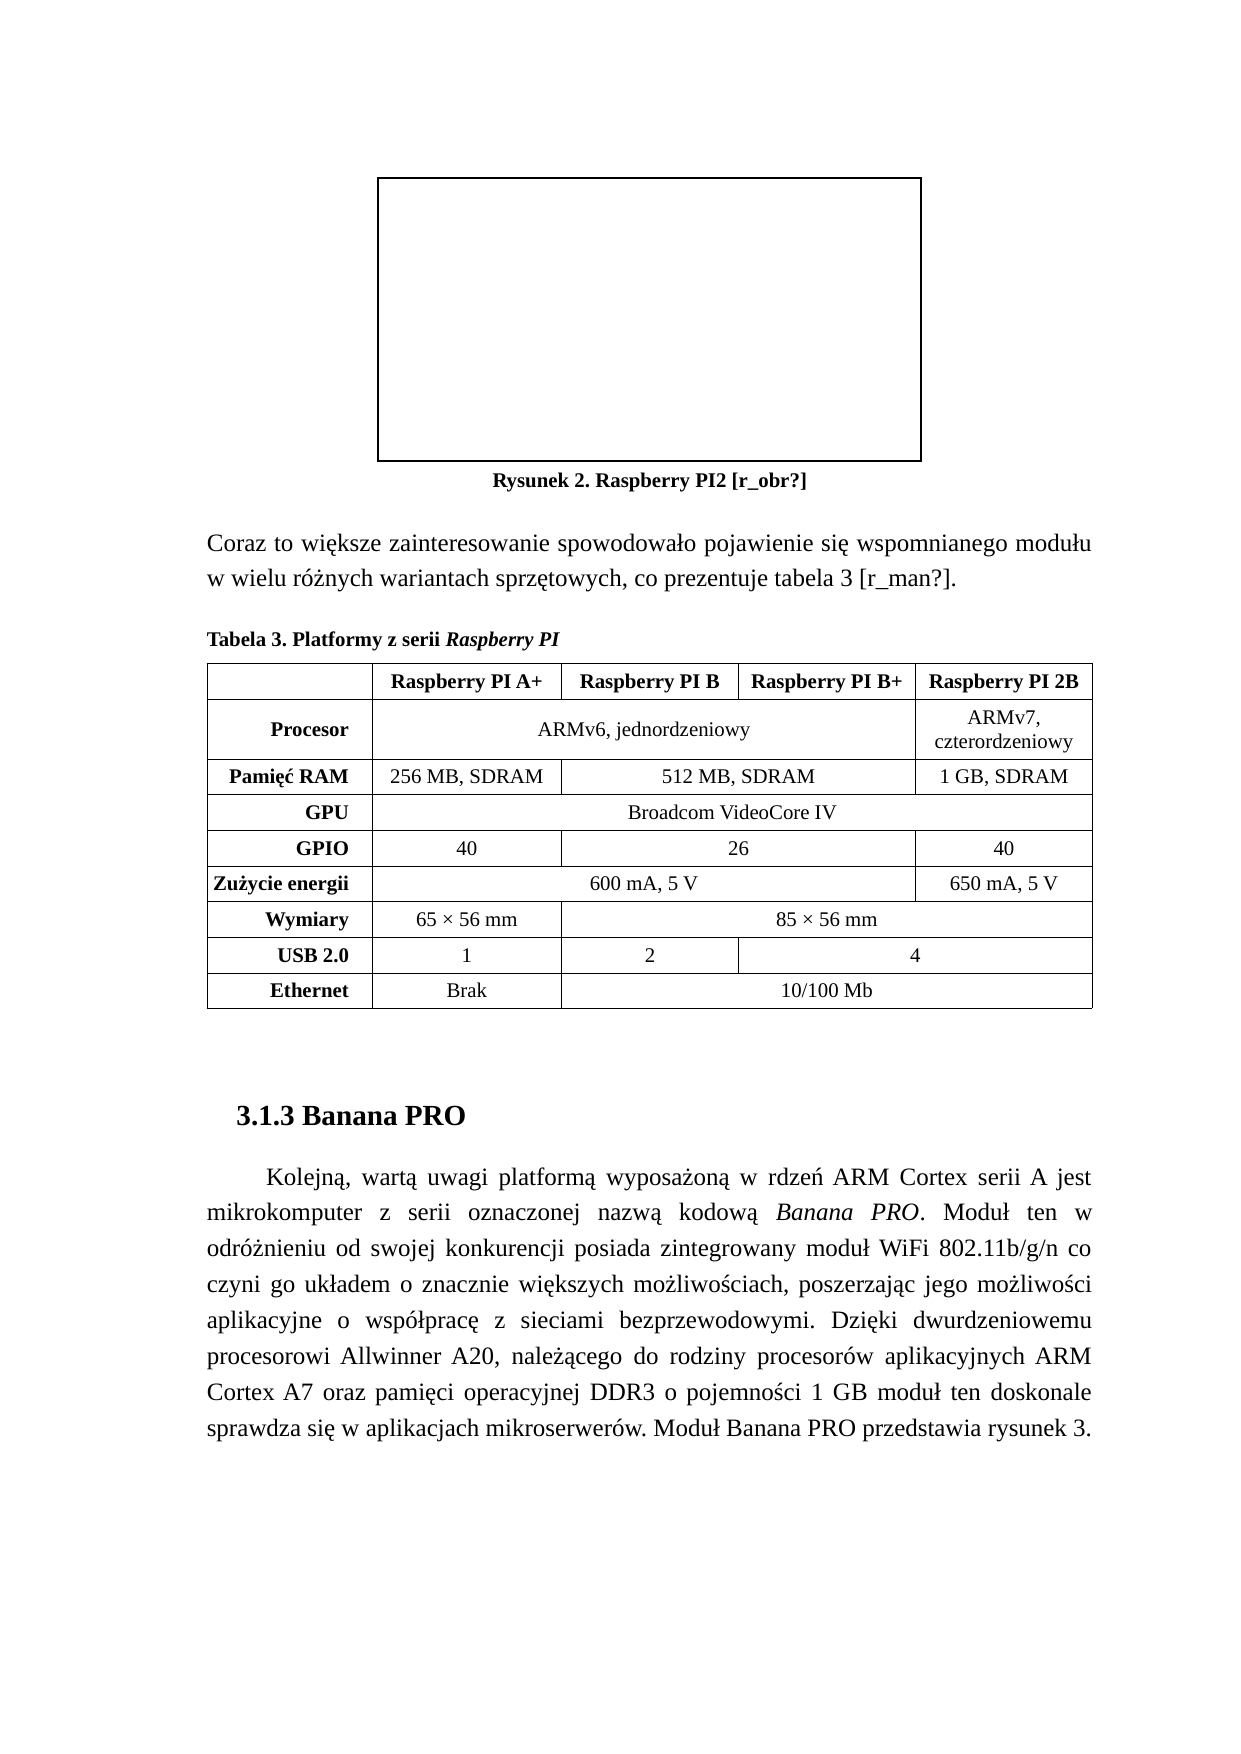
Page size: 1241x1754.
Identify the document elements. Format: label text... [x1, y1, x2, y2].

table_cell GPU [208, 795, 372, 830]
table_cell ARMv6, jednordzeniowy [373, 700, 915, 759]
table_header Raspberry PI B [562, 664, 738, 699]
table_cell 1 GB, SDRAM [916, 760, 1092, 794]
table_cell 650 mA, 5 V [916, 867, 1092, 901]
subtitle 3.1.3 Banana PRO [207, 1098, 1093, 1132]
table_header Raspberry PI A+ [373, 664, 561, 699]
table_cell 256 MB, SDRAM [373, 760, 561, 794]
table_cell 40 [373, 831, 561, 866]
text Coraz to większe zainteresowanie spowodowało pojawienie się wspomnianego modułu w wielu różnych wariantach sprzętowych, co prezentuje tabela 3 [r_man?]. [207, 528, 1093, 592]
table_cell 1 [373, 938, 561, 972]
table_cell 512 MB, SDRAM [562, 760, 915, 794]
table_cell Brak [373, 974, 561, 1008]
table_cell Zużycie energii [208, 867, 372, 901]
table_cell 600 mA, 5 V [373, 867, 915, 901]
table_cell ARMv7, czterordzeniowy [916, 700, 1092, 759]
table_cell 65 × 56 mm [373, 902, 561, 937]
table_cell Ethernet [208, 974, 372, 1008]
table_header Raspberry PI 2B [916, 664, 1092, 699]
table_cell 26 [562, 831, 915, 866]
table_header Raspberry PI B+ [739, 664, 915, 699]
table_cell Wymiary [208, 902, 372, 937]
table_cell USB 2.0 [208, 938, 372, 972]
table_cell Procesor [208, 700, 372, 759]
table_header [208, 664, 372, 699]
table_cell 10/100 Mb [562, 974, 1092, 1008]
table_cell GPIO [208, 831, 372, 866]
table_cell 4 [739, 938, 1092, 972]
table_cell Broadcom VideoCore IV [373, 795, 1092, 830]
text Kolejną, wartą uwagi platformą wyposażoną w rdzeń ARM Cortex serii A jest mikrokomputer z serii oznaczonej nazwą kodową Banana PRO. Moduł ten w odróżnieniu od swojej konkurencji posiada zintegrowany moduł WiFi 802.11b/g/n co czyni go układem o znacznie większych możliwościach, poszerzając jego możliwości aplikacyjne o współpracę z sieciami bezprzewodowymi. Dzięki dwurdzeniowemu procesorowi Allwinner A20, należącego do rodziny procesorów aplikacyjnych ARM Cortex A7 oraz pamięci operacyjnej DDR3 o pojemności 1 GB moduł ten doskonale sprawdza się w aplikacjach mikroserwerów. Moduł Banana PRO przedstawia rysunek 3. [207, 1162, 1093, 1442]
text Rysunek 2. Raspberry PI2 [r_obr?] [207, 148, 1093, 492]
table_cell 40 [916, 831, 1092, 866]
table_cell 85 × 56 mm [562, 902, 1092, 937]
text Tabela 3. Platformy z serii Raspberry PI [207, 627, 1093, 651]
table_cell 2 [562, 938, 738, 972]
table_cell Pamięć RAM [208, 760, 372, 794]
